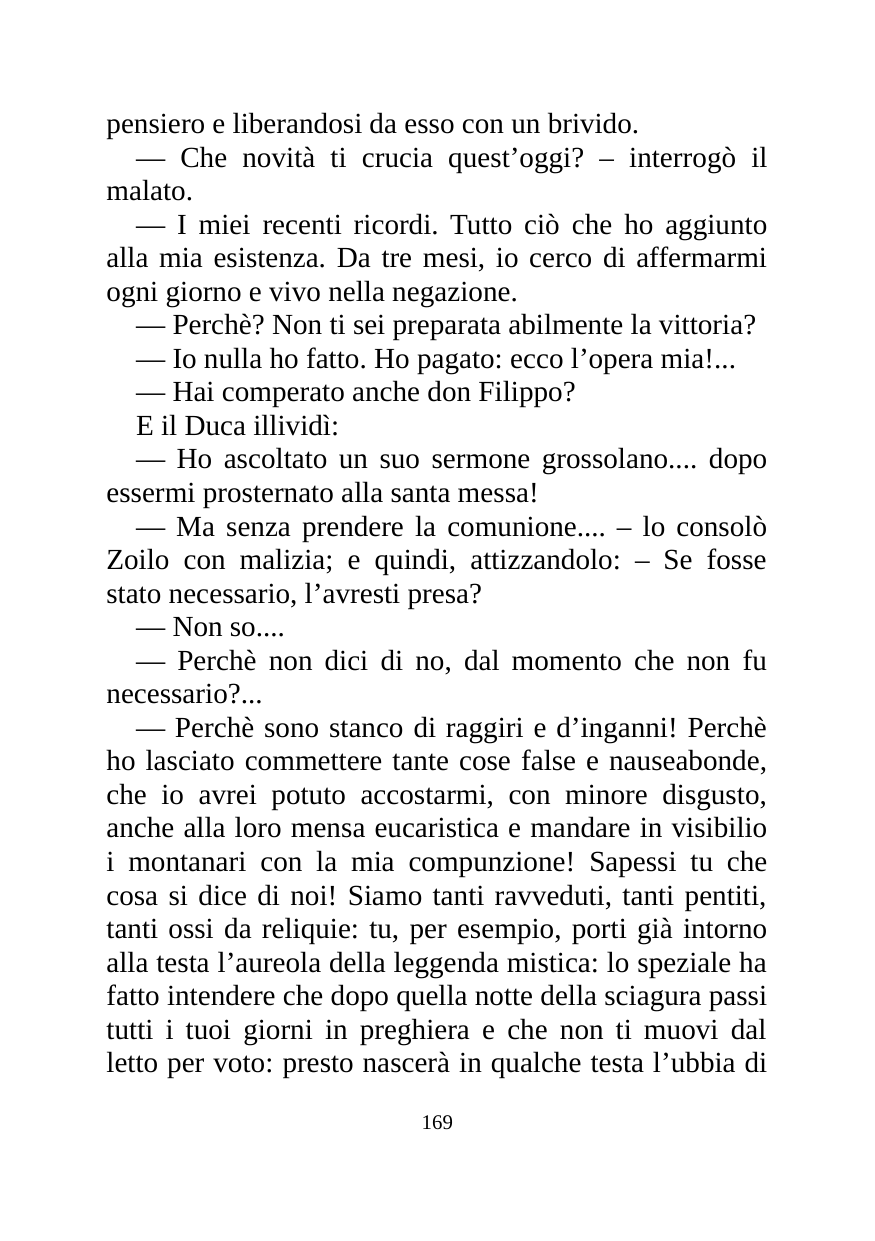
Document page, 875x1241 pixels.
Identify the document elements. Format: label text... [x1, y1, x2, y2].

text — Ho ascoltato un suo sermone grossolano.... dopo essermi prosternato alla santa messa! [106, 442, 768, 509]
text — Ma senza prendere la comunione.... – lo consolò Zoilo con malizia; e quindi, attizzandolo: – Se fosse stato necessario, l’avresti presa? [106, 509, 768, 609]
text — Che novità ti crucia quest’oggi? – interrogò il malato. [106, 140, 768, 207]
text — Io nulla ho fatto. Ho pagato: ecco l’opera mia!... [106, 341, 768, 374]
text — Perchè non dici di no, dal momento che non fu necessario?... [106, 643, 768, 710]
text — Hai comperato anche don Filippo? [106, 374, 768, 408]
text — Perchè sono stanco di raggiri e d’inganni! Perchè ho lasciato commettere tante cose false e nauseabonde, che io avrei potuto accostarmi, con minore disgusto, anche alla loro mensa eucaristica e mandare in visibilio i montanari con la mia compunzione! Sapessi tu che cosa si dice di noi! Siamo tanti ravveduti, tanti pentiti, tanti ossi da reliquie: tu, per esempio, porti già intorno alla testa l’aureola della leggenda mistica: lo speziale ha fatto intendere che dopo quella notte della sciagura passi tutti i tuoi giorni in preghiera e che non ti muovi dal letto per voto: presto nascerà in qualche testa l’ubbia di [106, 710, 768, 1079]
text — Perchè? Non ti sei preparata abilmente la vittoria? [106, 307, 768, 341]
text pensiero e liberandosi da esso con un brivido. [106, 106, 768, 140]
text — Non so.... [106, 609, 768, 643]
text — I miei recenti ricordi. Tutto ciò che ho aggiunto alla mia esistenza. Da tre mesi, io cerco di affermarmi ogni giorno e vivo nella negazione. [106, 207, 768, 307]
text E il Duca illividì: [106, 408, 768, 442]
